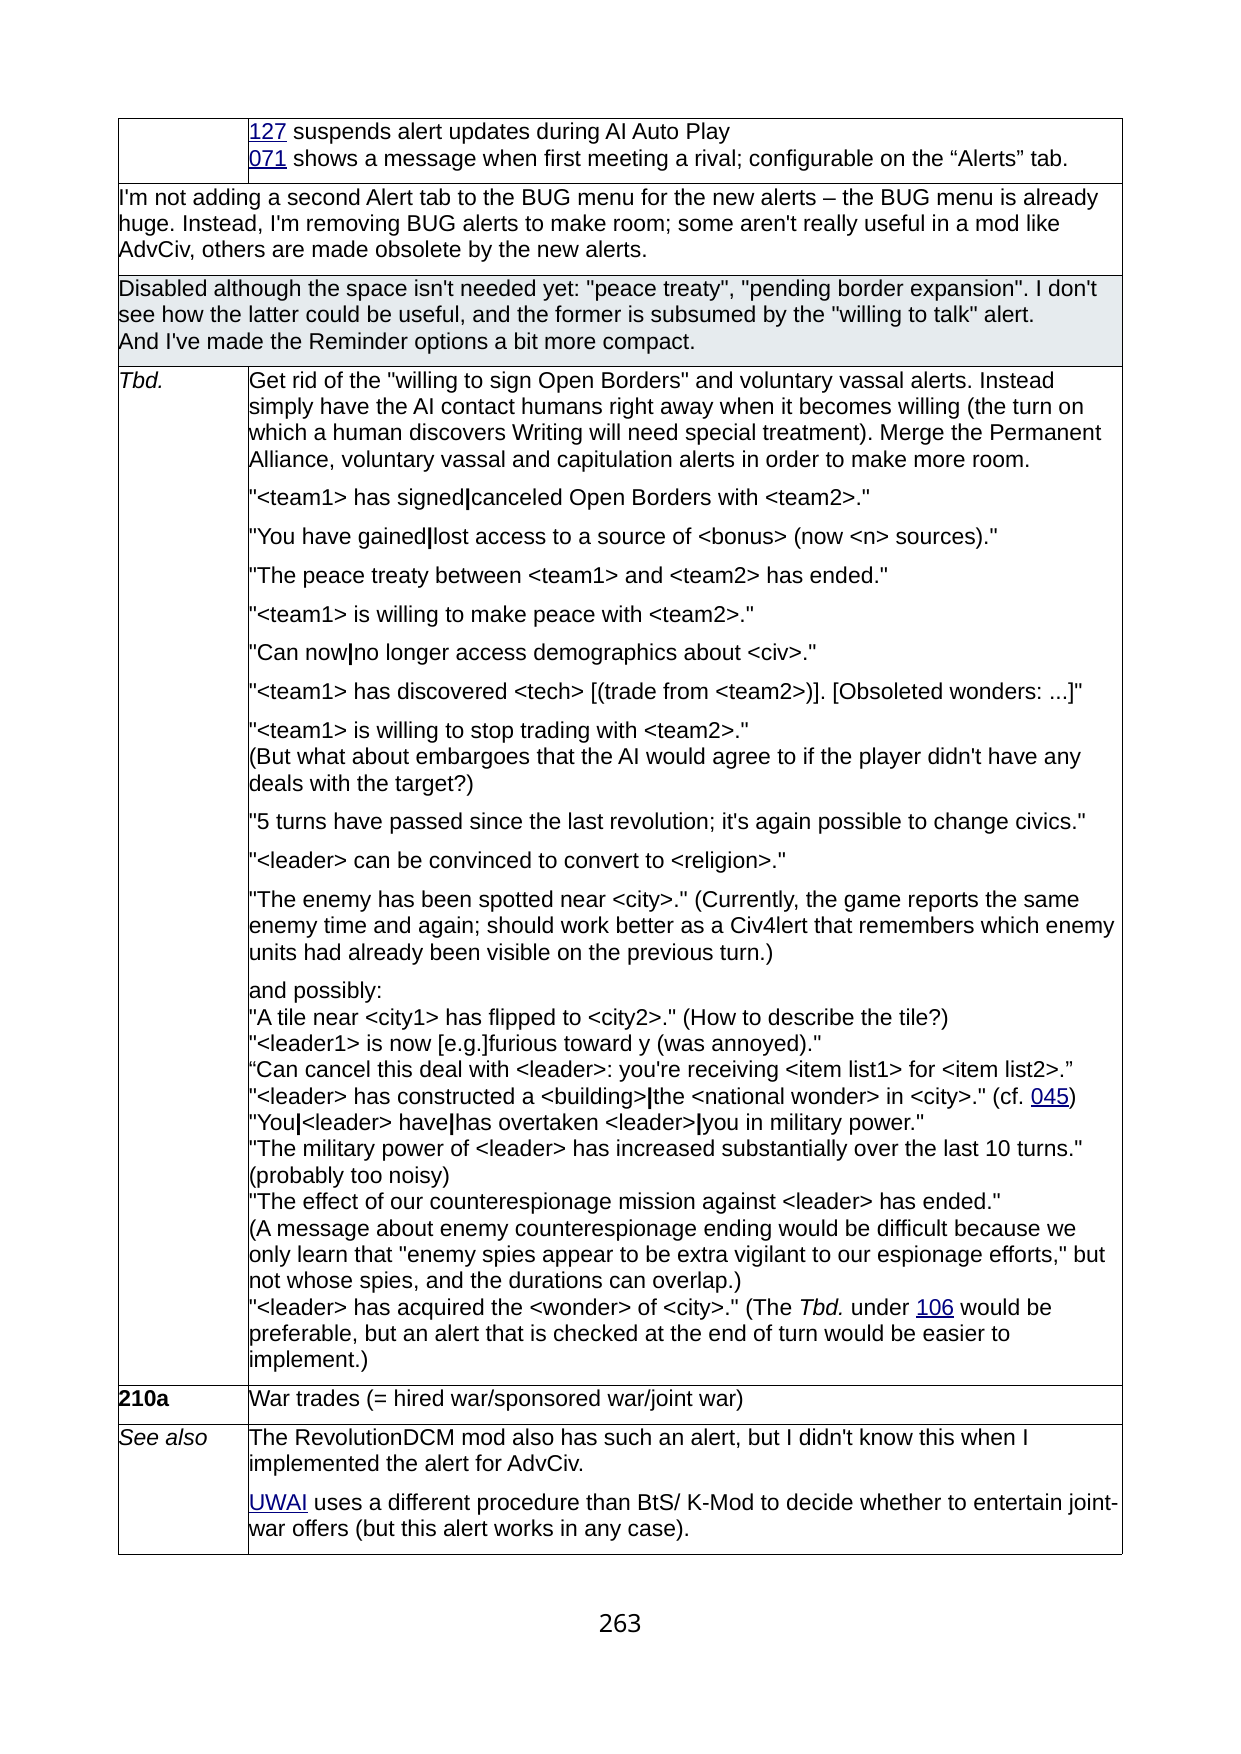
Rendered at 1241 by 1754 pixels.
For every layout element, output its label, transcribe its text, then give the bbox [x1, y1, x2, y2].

table_cell I'm not adding a second Alert tab to the BUG menu for the new alerts – the BUG menu is already huge. Instead, I'm removing BUG alerts to make room; some aren't really useful in a mod like AdvCiv, others are made obsolete by the new alerts. [119, 184, 1122, 275]
table_cell Get rid of the "willing to sign Open Borders" and voluntary vassal alerts. Instead simply have the AI contact humans right away when it becomes willing (the turn on which a human discovers Writing will need special treatment). Merge the Permanent Alliance, voluntary vassal and capitulation alerts in order to make more room. "<team1> has signed|canceled Open Borders with <team2>." "You have gained|lost access to a source of <bonus> (now <n> sources)." "The peace treaty between <team1> and <team2> has ended." "<team1> is willing to make peace with <team2>." "Can now|no longer access demographics about <civ>." "<team1> has discovered <tech> [(trade from <team2>)]. [Obsoleted wonders: ...]" "<team1> is willing to stop trading with <team2>." (But what about embargoes that the AI would agree to if the player didn't have any deals with the target?) "5 turns have passed since the last revolution; it's again possible to change civics." "<leader> can be convinced to convert to <religion>." "The enemy has been spotted near <city>." (Currently, the game reports the same enemy time and again; should work better as a Civ4lert that remembers which enemy units had already been visible on the previous turn.) and possibly: "A tile near <city1> has flipped to <city2>." (How to describe the tile?) "<leader1> is now [e.g.]furious toward y (was annoyed)." “Can cancel this deal with <leader>: you're receiving <item list1> for <item list2>.” "<leader> has constructed a <building>|the <national wonder> in <city>." (cf. 045) "You|<leader> have|has overtaken <leader>|you in military power." "The military power of <leader> has increased substantially over the last 10 turns." (probably too noisy) "The effect of our counterespionage mission against <leader> has ended." (A message about enemy counterespionage ending would be difficult because we only learn that "enemy spies appear to be extra vigilant to our espionage efforts," but not whose spies, and the durations can overlap.) "<leader> has acquired the <wonder> of <city>." (The Tbd. under 106 would be preferable, but an alert that is checked at the end of turn would be easier to implement.) [249, 367, 1122, 1385]
table_cell 210a [119, 1386, 248, 1424]
table_cell See also [119, 1425, 248, 1554]
table_cell 127 suspends alert updates during AI Auto Play 071 shows a message when first meeting a rival; configurable on the “Alerts” tab. [249, 119, 1122, 183]
table_cell The RevolutionDCM mod also has such an alert, but I didn't know this when I implemented the alert for AdvCiv. UWAI uses a different procedure than BtS/ K-Mod to decide whether to entertain joint-war offers (but this alert works in any case). [249, 1425, 1122, 1554]
table_cell Tbd. [119, 367, 248, 1385]
table_cell Disabled although the space isn't needed yet: "peace treaty", "pending border expansion". I don't see how the latter could be useful, and the former is subsumed by the "willing to talk" alert. And I've made the Reminder options a bit more compact. [119, 276, 1122, 366]
table_cell [119, 119, 248, 183]
table_cell War trades (= hired war/sponsored war/joint war) [249, 1386, 1122, 1424]
